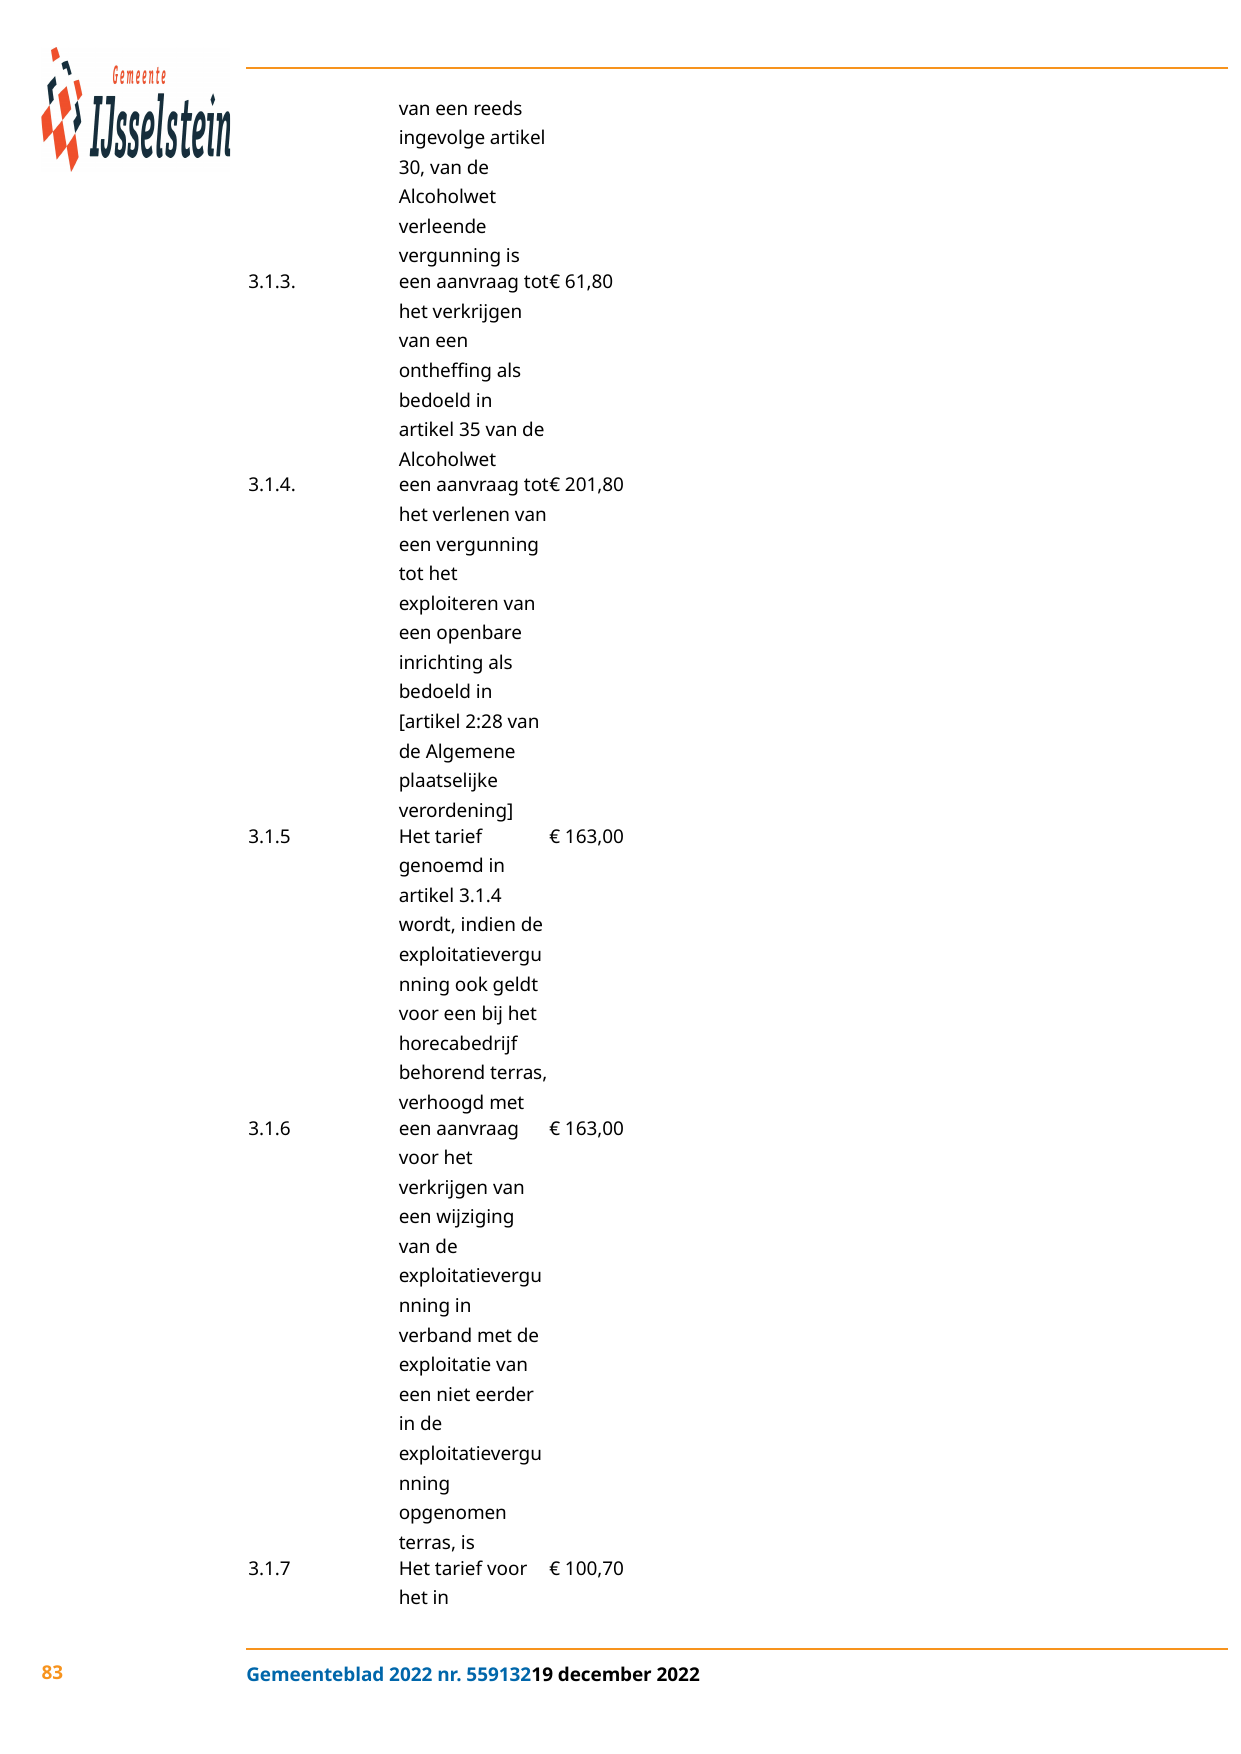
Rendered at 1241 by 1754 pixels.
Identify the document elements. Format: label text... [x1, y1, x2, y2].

table_cell 3.1.6 [248, 1115, 398, 1555]
table_cell een aanvraag tot het verlenen van een vergunning tot het exploiteren van een openbare inrichting als bedoeld in [artikel 2:28 van de Algemene plaatselijke verordening] [399, 472, 549, 823]
table_cell € 100,70 [549, 1555, 700, 1610]
table_cell 3.1.4. [248, 472, 398, 823]
table_cell € 163,00 [549, 1115, 700, 1555]
table_cell 3.1.7 [248, 1555, 398, 1610]
table_cell van een reeds ingevolge artikel 30, van de Alcoholwet verleende vergunning is [399, 95, 549, 268]
table_cell een aanvraag voor het verkrijgen van een wijziging van de exploitatievergunning in verband met de exploitatie van een niet eerder in de exploitatievergunning opgenomen terras, is [399, 1115, 549, 1555]
picture [41, 47, 231, 172]
table_cell 3.1.3. [248, 269, 398, 472]
table_cell Het tarief voor het in [399, 1555, 549, 1610]
table_cell € 201,80 [549, 472, 700, 823]
table_cell € 163,00 [549, 823, 700, 1115]
table_cell [549, 95, 700, 268]
table_cell een aanvraag tot het verkrijgen van een ontheffing als bedoeld in artikel 35 van de Alcoholwet [399, 269, 549, 472]
table_cell Het tarief genoemd in artikel 3.1.4 wordt, indien de exploitatievergunning ook geldt voor een bij het horecabedrijf behorend terras, verhoogd met [399, 823, 549, 1115]
table_cell 3.1.5 [248, 823, 398, 1115]
table_cell € 61,80 [549, 269, 700, 472]
table_cell [248, 95, 398, 268]
